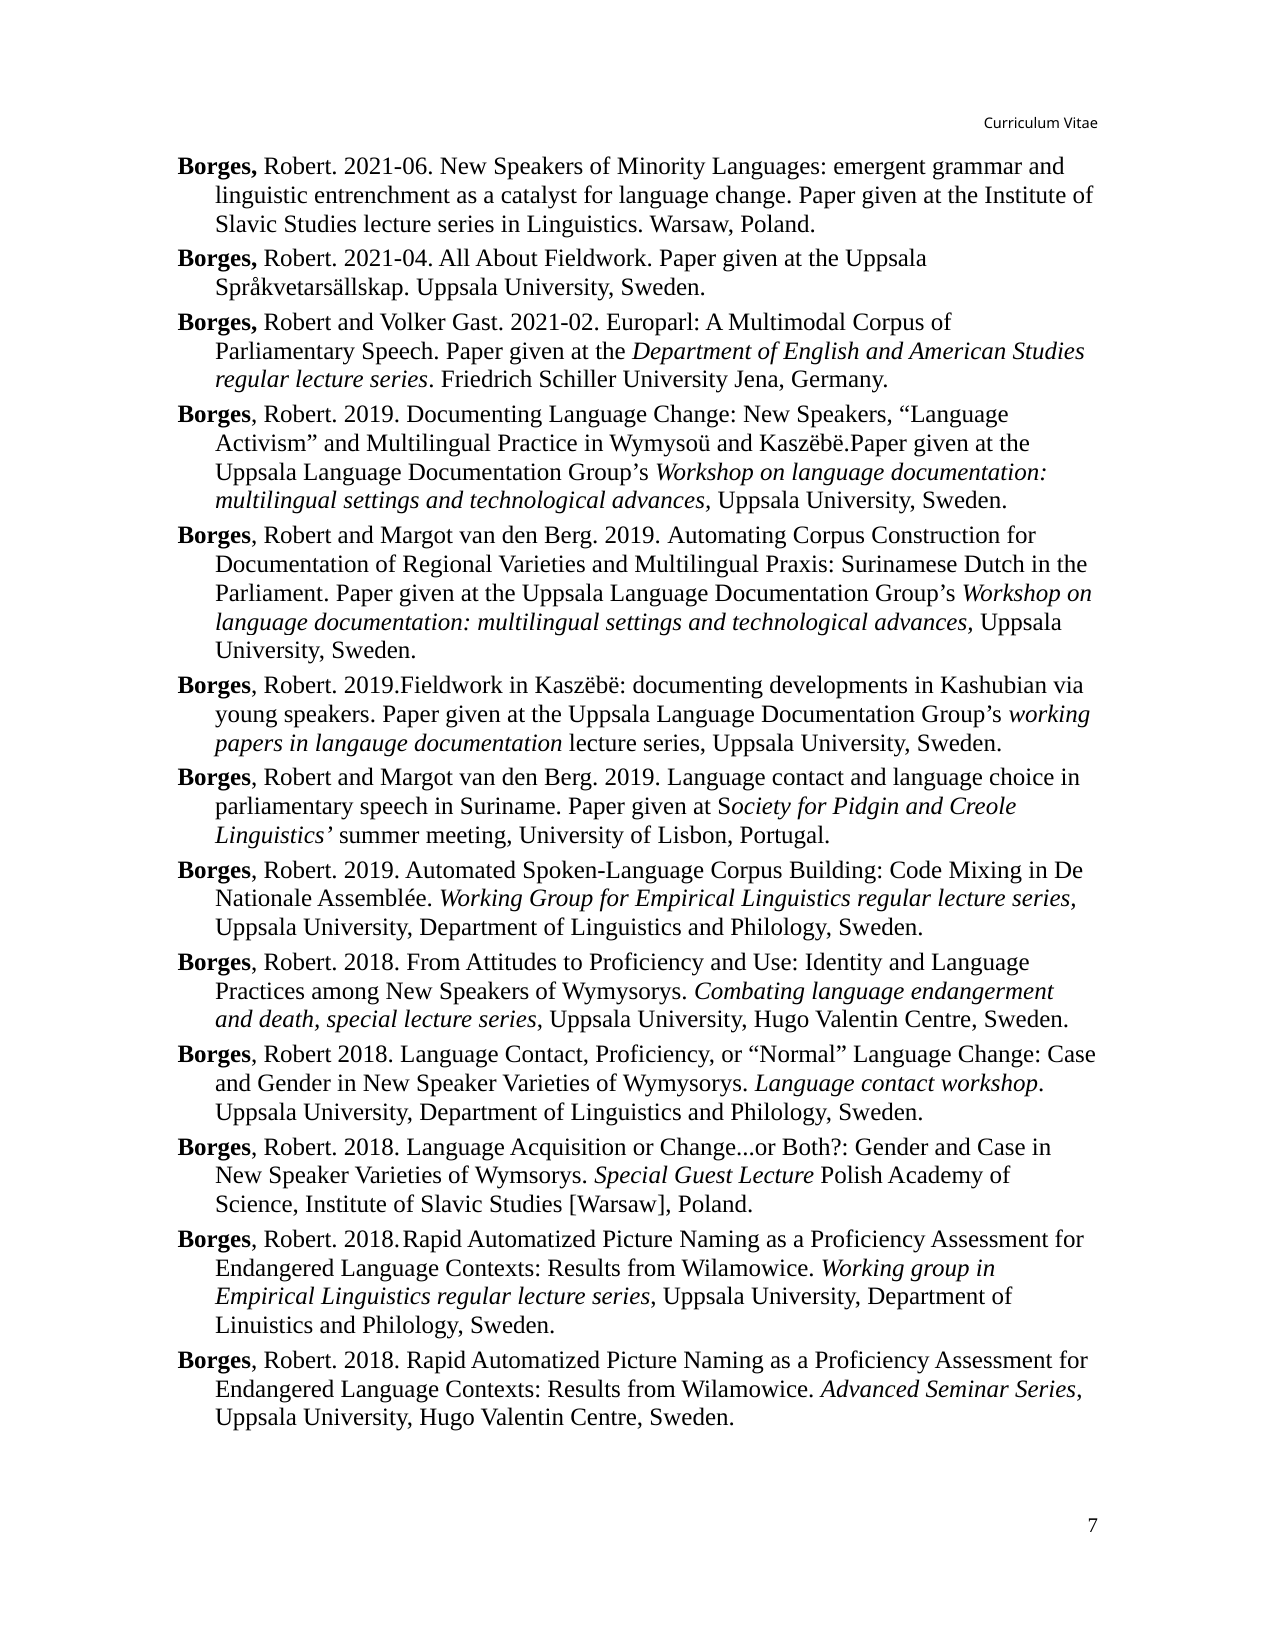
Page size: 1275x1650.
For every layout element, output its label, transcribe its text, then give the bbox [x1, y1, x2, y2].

text Borges, Robert. 2018. Rapid Automatized Picture Naming as a Proficiency Assessment for Endangered Language Contexts: Results from Wilamowice. Working group in Empirical Linguistics regular lecture series, Uppsala University, Department of Linuistics and Philology, Sweden. [177, 1224, 1098, 1339]
text Borges, Robert. 2019.Fieldwork in Kaszëbë: documenting developments in Kashubian via young speakers. Paper given at the Uppsala Language Documentation Group’s working papers in langauge documentation lecture series, Uppsala University, Sweden. [177, 670, 1098, 756]
text Borges, Robert 2018. Language Contact, Proficiency, or “Normal” Language Change: Case and Gender in New Speaker Varieties of Wymysorys. Language contact workshop. Uppsala University, Department of Linguistics and Philology, Sweden. [177, 1039, 1098, 1126]
text Borges, Robert. 2018. Rapid Automatized Picture Naming as a Proficiency Assessment for Endangered Language Contexts: Results from Wilamowice. Advanced Seminar Series, Uppsala University, Hugo Valentin Centre, Sweden. [177, 1345, 1098, 1431]
text Borges, Robert. 2021-06. New Speakers of Minority Languages: emergent grammar and linguistic entrenchment as a catalyst for language change. Paper given at the Institute of Slavic Studies lecture series in Linguistics. Warsaw, Poland. [177, 151, 1098, 237]
text Borges, Robert. 2019. Documenting Language Change: New Speakers, “Language Activism” and Multilingual Practice in Wymysoü and Kaszëbë.Paper given at the Uppsala Language Documentation Group’s Workshop on language documentation: multilingual settings and technological advances, Uppsala University, Sweden. [177, 399, 1098, 514]
text Borges, Robert. 2018. From Attitudes to Proficiency and Use: Identity and Language Practices among New Speakers of Wymysorys. Combating language endangerment and death, special lecture series, Uppsala University, Hugo Valentin Centre, Sweden. [177, 947, 1098, 1033]
text Borges, Robert and Margot van den Berg. 2019. Automating Corpus Construction for Documentation of Regional Varieties and Multilingual Praxis: Surinamese Dutch in the Parliament. Paper given at the Uppsala Language Documentation Group’s Workshop on language documentation: multilingual settings and technological advances, Uppsala University, Sweden. [177, 520, 1098, 664]
text Borges, Robert. 2018. Language Acquisition or Change...or Both?: Gender and Case in New Speaker Varieties of Wymsorys. Special Guest Lecture Polish Academy of Science, Institute of Slavic Studies [Warsaw], Poland. [177, 1132, 1098, 1218]
text Borges, Robert and Volker Gast. 2021-02. Europarl: A Multimodal Corpus of Parliamentary Speech. Paper given at the Department of English and American Studies regular lecture series. Friedrich Schiller University Jena, Germany. [177, 307, 1098, 393]
text Borges, Robert. 2019. Automated Spoken-Language Corpus Building: Code Mixing in De Nationale Assemblée. Working Group for Empirical Linguistics regular lecture series, Uppsala University, Department of Linguistics and Philology, Sweden. [177, 855, 1098, 941]
text Borges, Robert. 2021-04. All About Fieldwork. Paper given at the Uppsala Språkvetarsällskap. Uppsala University, Sweden. [177, 243, 1098, 301]
text Borges, Robert and Margot van den Berg. 2019. Language contact and language choice in parliamentary speech in Suriname. Paper given at Society for Pidgin and Creole Linguistics’ summer meeting, University of Lisbon, Portugal. [177, 762, 1098, 849]
